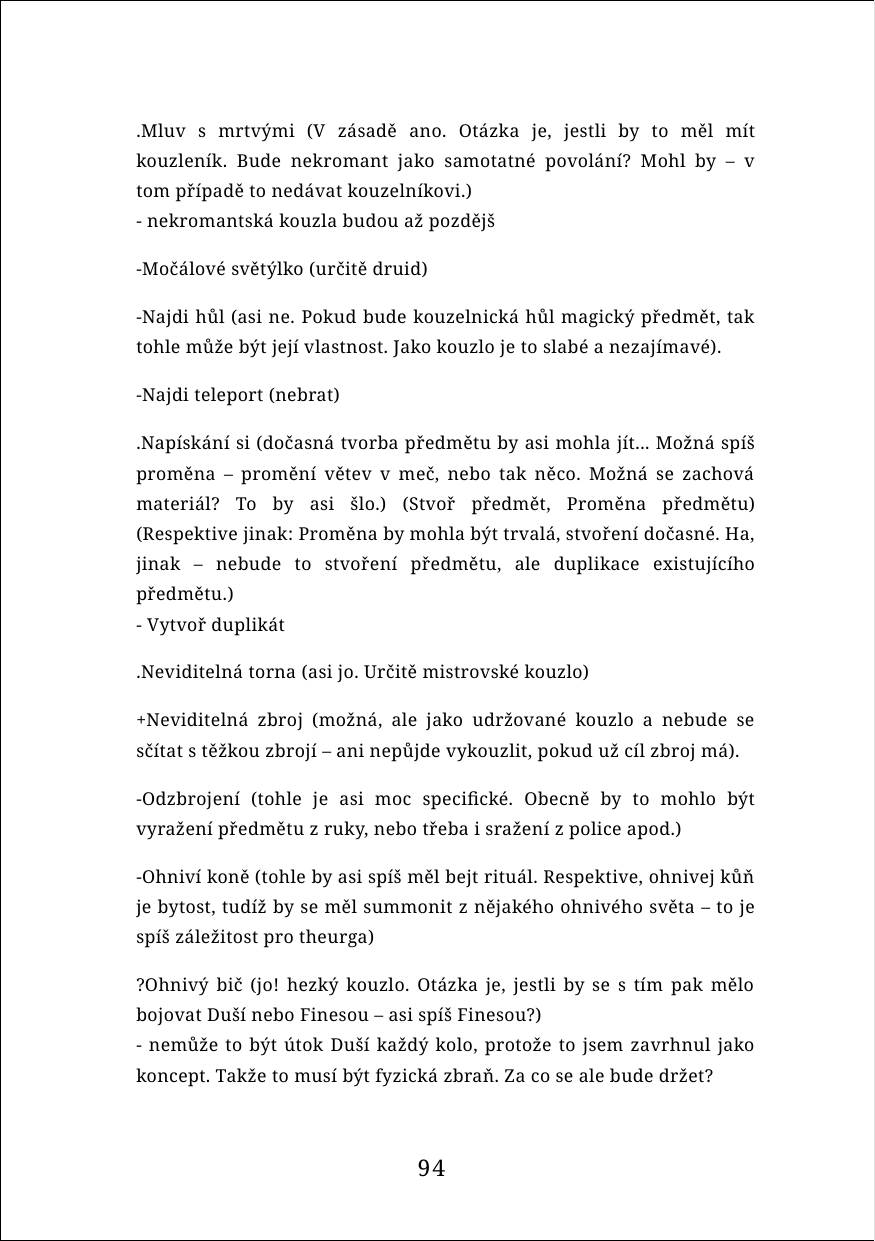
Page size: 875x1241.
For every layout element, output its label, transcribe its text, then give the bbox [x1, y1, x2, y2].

text -Odzbrojení (tohle je asi moc specifické. Obecně by to mohlo být vyražení předmětu z ruky, nebo třeba i sražení z police apod.) [136, 786, 756, 840]
text -Ohniví koně (tohle by asi spíš měl bejt rituál. Respektive, ohnivej kůň je bytost, tudíž by se měl summonit z nějakého ohnivého světa – to je spíš záležitost pro theurga) [136, 864, 756, 949]
text .Neviditelná torna (asi jo. Určitě mistrovské kouzlo) [136, 660, 756, 684]
text -Najdi teleport (nebrat) [136, 383, 756, 407]
text .Mluv s mrtvými (V zásadě ano. Otázka je, jestli by to měl mít kouzleník. Bude nekromant jako samotatné povolání? Mohl by – v tom případě to nedávat kouzelníkovi.) - nekromantská kouzla budou až pozdějš [136, 118, 756, 233]
text -Močálové světýlko (určitě druid) [136, 257, 756, 281]
text ?Ohnivý bič (jo! hezký kouzlo. Otázka je, jestli by se s tím pak mělo bojovat Duší nebo Finesou – asi spíš Finesou?) - nemůže to být útok Duší každý kolo, protože to jsem zavrhnul jako koncept. Takže to musí být fyzická zbraň. Za co se ale bude držet? [136, 972, 756, 1087]
text +Neviditelná zbroj (možná, ale jako udržované kouzlo a nebude se sčítat s těžkou zbrojí – ani nepůjde vykouzlit, pokud už cíl zbroj má). [136, 708, 756, 762]
text .Napískání si (dočasná tvorba předmětu by asi mohla jít... Možná spíš proměna – promění větev v meč, nebo tak něco. Možná se zachová materiál? To by asi šlo.) (Stvoř předmět, Proměna předmětu) (Respektive jinak: Proměna by mohla být trvalá, stvoření dočasné. Ha, jinak – nebude to stvoření předmětu, ale duplikace existujícího předmětu.) - Vytvoř duplikát [136, 431, 756, 636]
text -Najdi hůl (asi ne. Pokud bude kouzelnická hůl magický předmět, tak tohle může být její vlastnost. Jako kouzlo je to slabé a nezajímavé). [136, 305, 756, 359]
